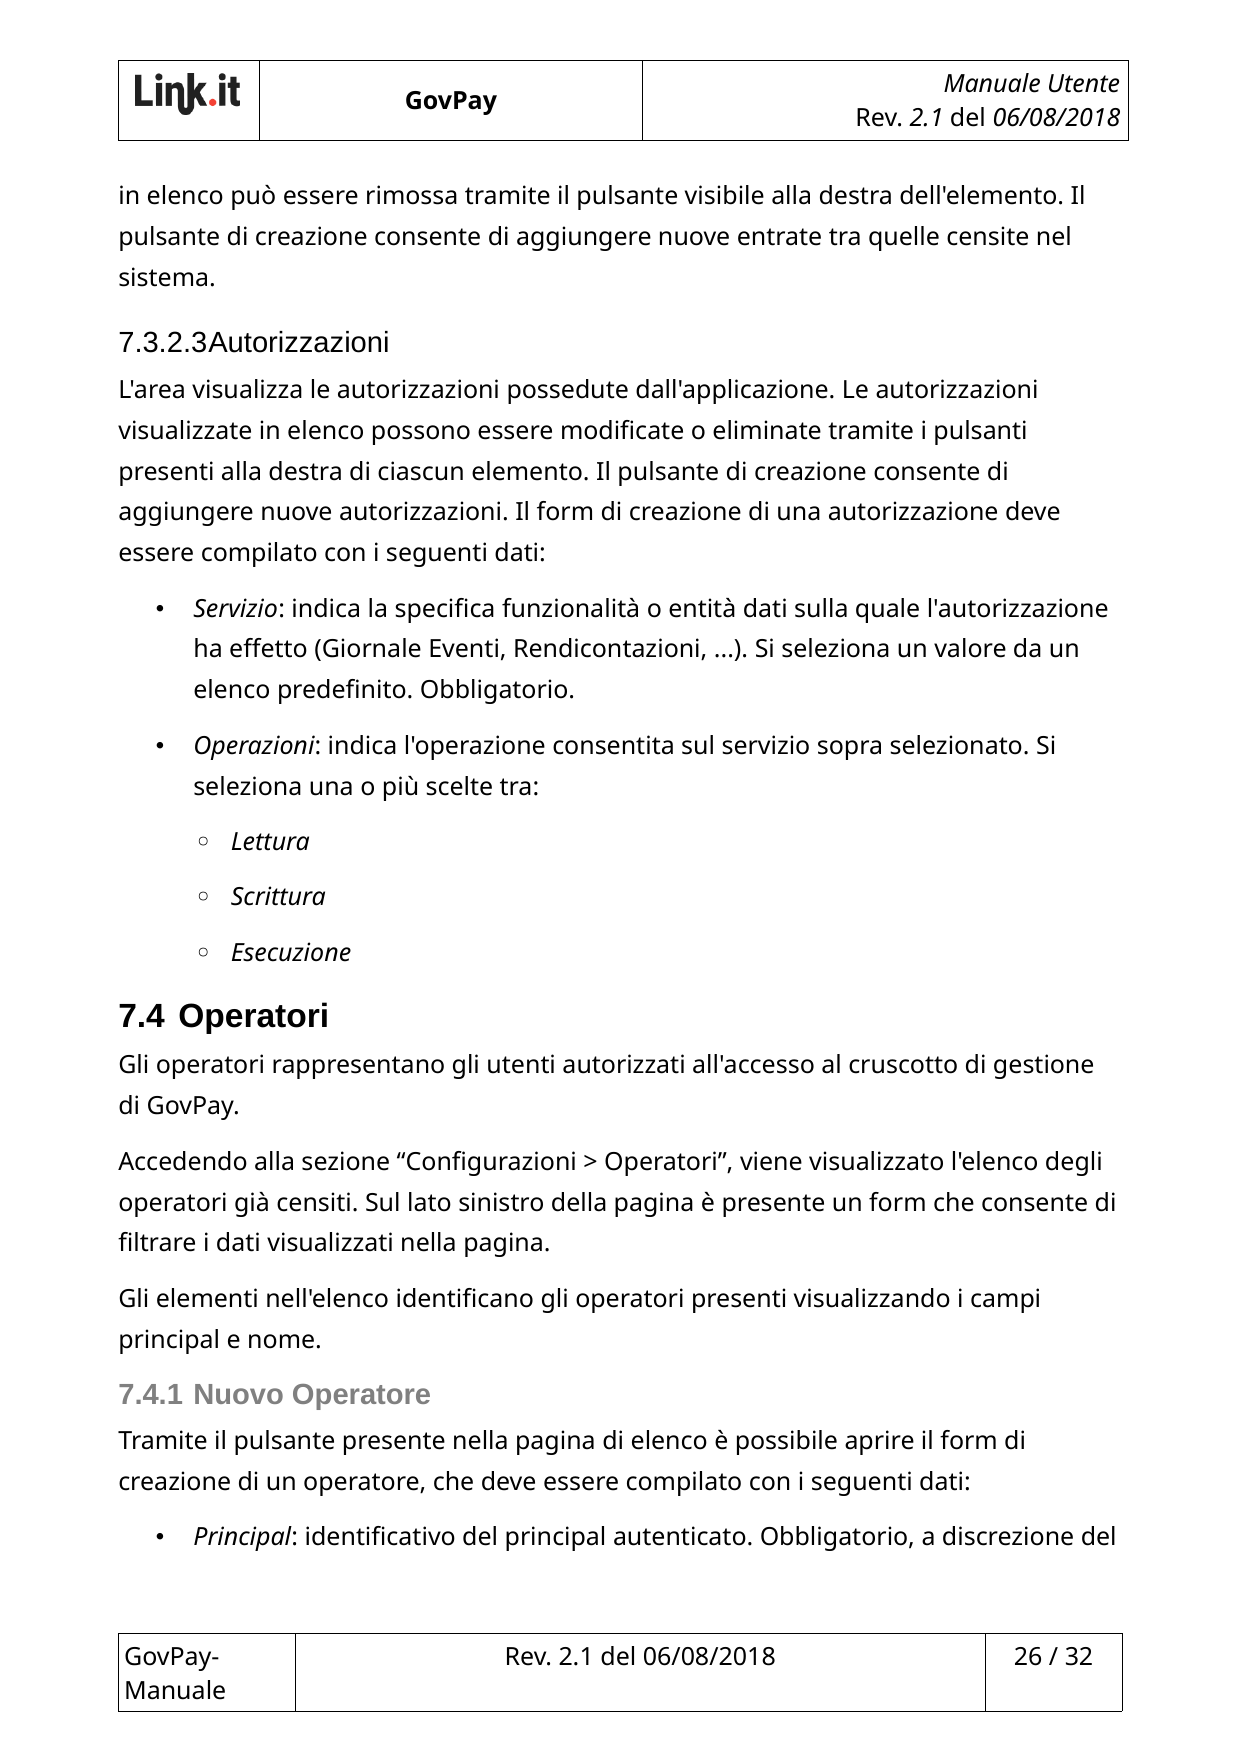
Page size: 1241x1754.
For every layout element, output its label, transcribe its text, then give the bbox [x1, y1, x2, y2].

text L'area visualizza le autorizzazioni possedute dall'applicazione. Le autorizzazioni visualizzate in elenco possono essere modificate o eliminate tramite i pulsanti presenti alla destra di ciascun elemento. Il pulsante di creazione consente di aggiungere nuove autorizzazioni. Il form di creazione di una autorizzazione deve essere compilato con i seguenti dati: [118, 371, 1122, 569]
list Operazioni: indica l'operazione consentita sul servizio sopra selezionato. Si seleziona una o più scelte tra: [156, 727, 1122, 802]
list Servizio: indica la specifica funzionalità o entità dati sulla quale l'autorizzazione ha effetto (Giornale Eventi, Rendicontazioni, ...). Si seleziona un valore da un elenco predefinito. Obbligatorio. [156, 590, 1122, 706]
list Scrittura [193, 879, 1122, 913]
text Accedendo alla sezione “Configurazioni > Operatori”, viene visualizzato l'elenco degli operatori già censiti. Sul lato sinistro della pagina è presente un form che consente di filtrare i dati visualizzati nella pagina. [118, 1143, 1122, 1259]
list Principal: identificativo del principal autenticato. Obbligatorio, a discrezione del [156, 1519, 1122, 1553]
subtitle Autorizzazioni [118, 325, 1122, 359]
list Esecuzione [193, 934, 1122, 968]
picture [123, 65, 254, 119]
list Lettura [193, 823, 1122, 858]
text Gli elementi nell'elenco identificano gli operatori presenti visualizzando i campi principal e nome. [118, 1281, 1122, 1355]
text Gli operatori rappresentano gli utenti autorizzati all'accesso al cruscotto di gestione di GovPay. [118, 1047, 1122, 1122]
subtitle Operatori [118, 996, 1122, 1035]
text Tramite il pulsante presente nella pagina di elenco è possibile aprire il form di creazione di un operatore, che deve essere compilato con i seguenti dati: [118, 1423, 1122, 1498]
subtitle Nuovo Operatore [118, 1377, 1122, 1410]
text in elenco può essere rimossa tramite il pulsante visibile alla destra dell'elemento. Il pulsante di creazione consente di aggiungere nuove entrate tra quelle censite nel sistema. [118, 178, 1122, 294]
